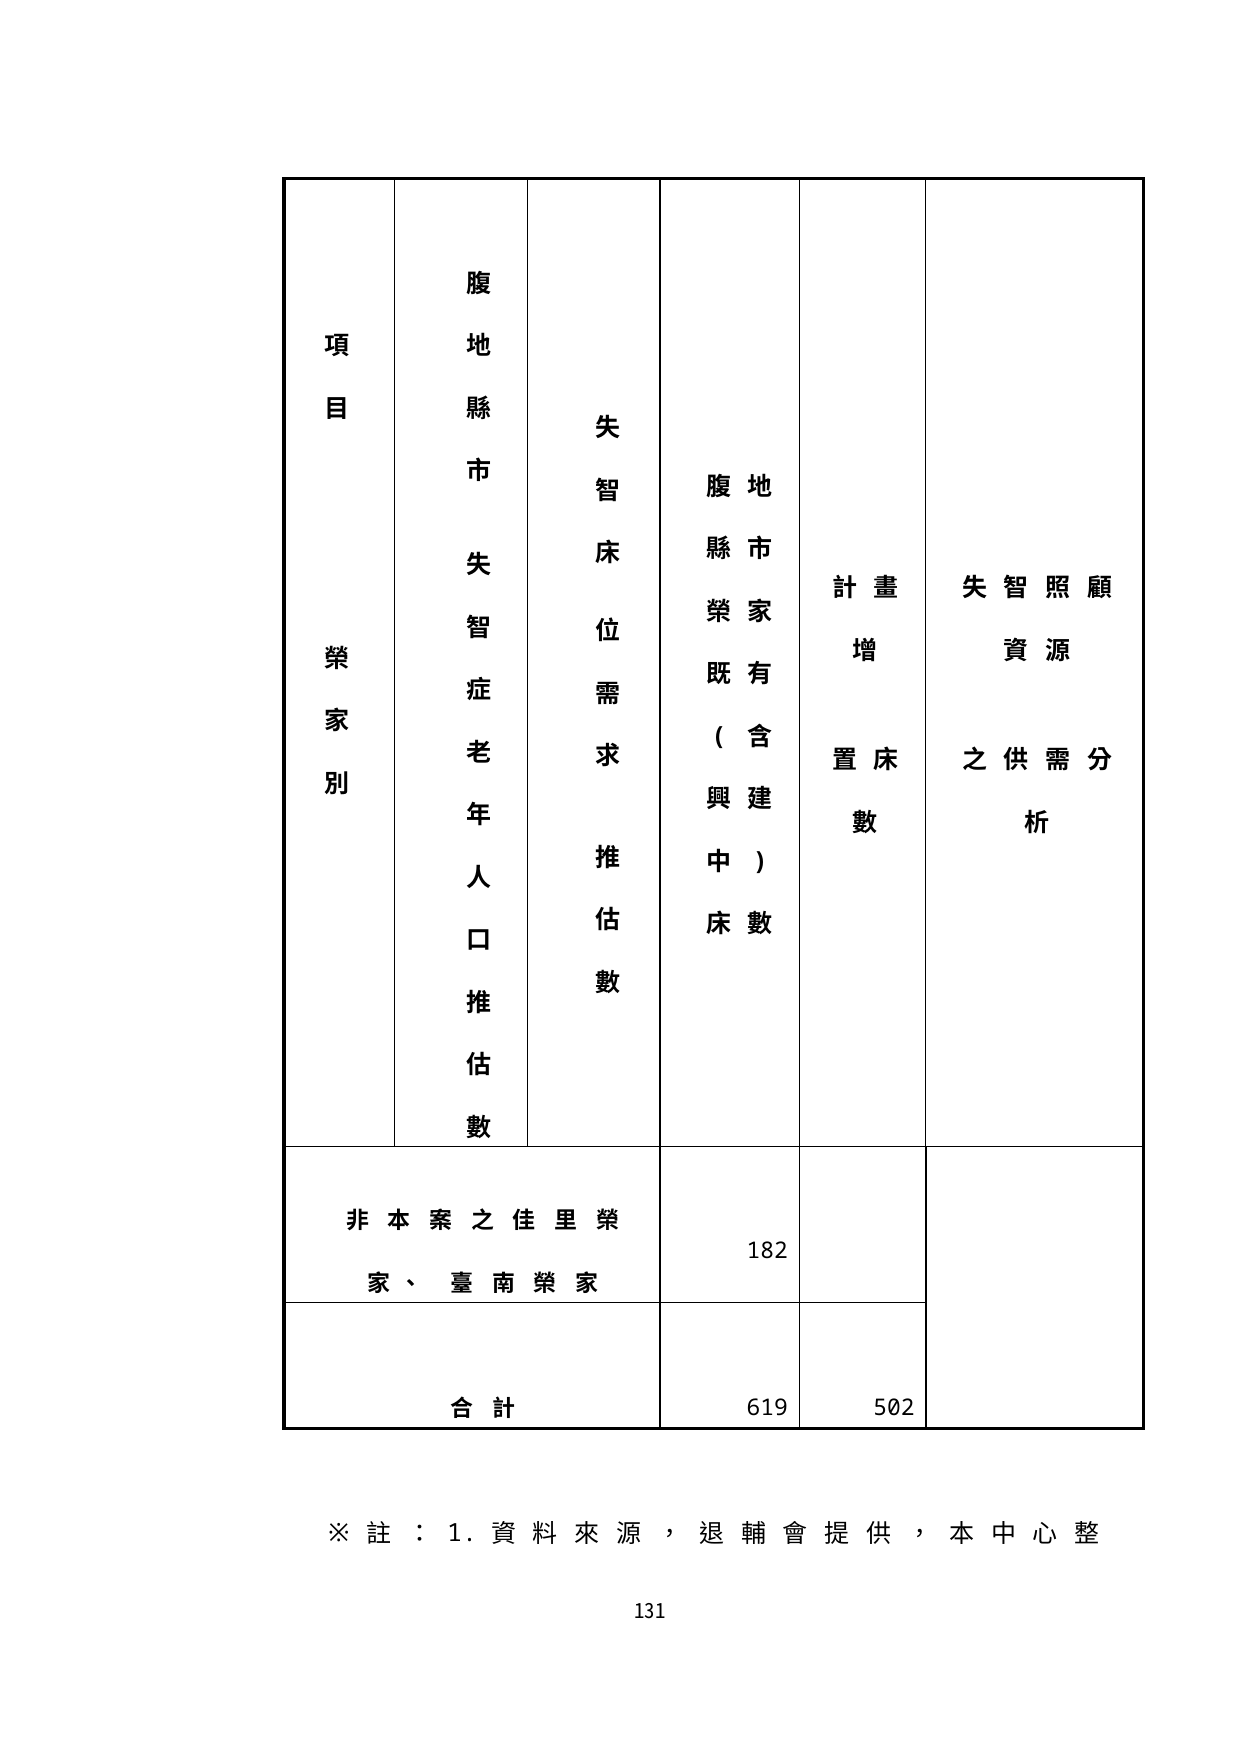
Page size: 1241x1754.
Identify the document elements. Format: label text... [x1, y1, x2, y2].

table_header 計畫增 置床數 [800, 180, 925, 1146]
table_header 項目 榮家 別 [286, 180, 394, 1146]
table_header 腹地縣市榮家既有(含興建中)床數 [661, 180, 799, 1146]
text ※註：1.資料來源，退輔會提供，本中心整 [235, 1490, 1108, 1552]
table_cell 502 [800, 1303, 925, 1427]
table_cell [800, 1147, 925, 1302]
table_header 失智床 位需求 推估數 [528, 180, 659, 1146]
table_cell 619 [661, 1303, 799, 1427]
table_header 失智照顧資源 之供需分析 [926, 180, 1142, 1146]
table_cell 合計 [286, 1303, 659, 1427]
table_header 腹地縣市 失智症老年人口推估數 [395, 180, 527, 1146]
table_cell 182 [661, 1147, 799, 1302]
table_cell [927, 1147, 1142, 1427]
table_cell 非本案之佳里榮家、臺南榮家 [286, 1147, 659, 1302]
